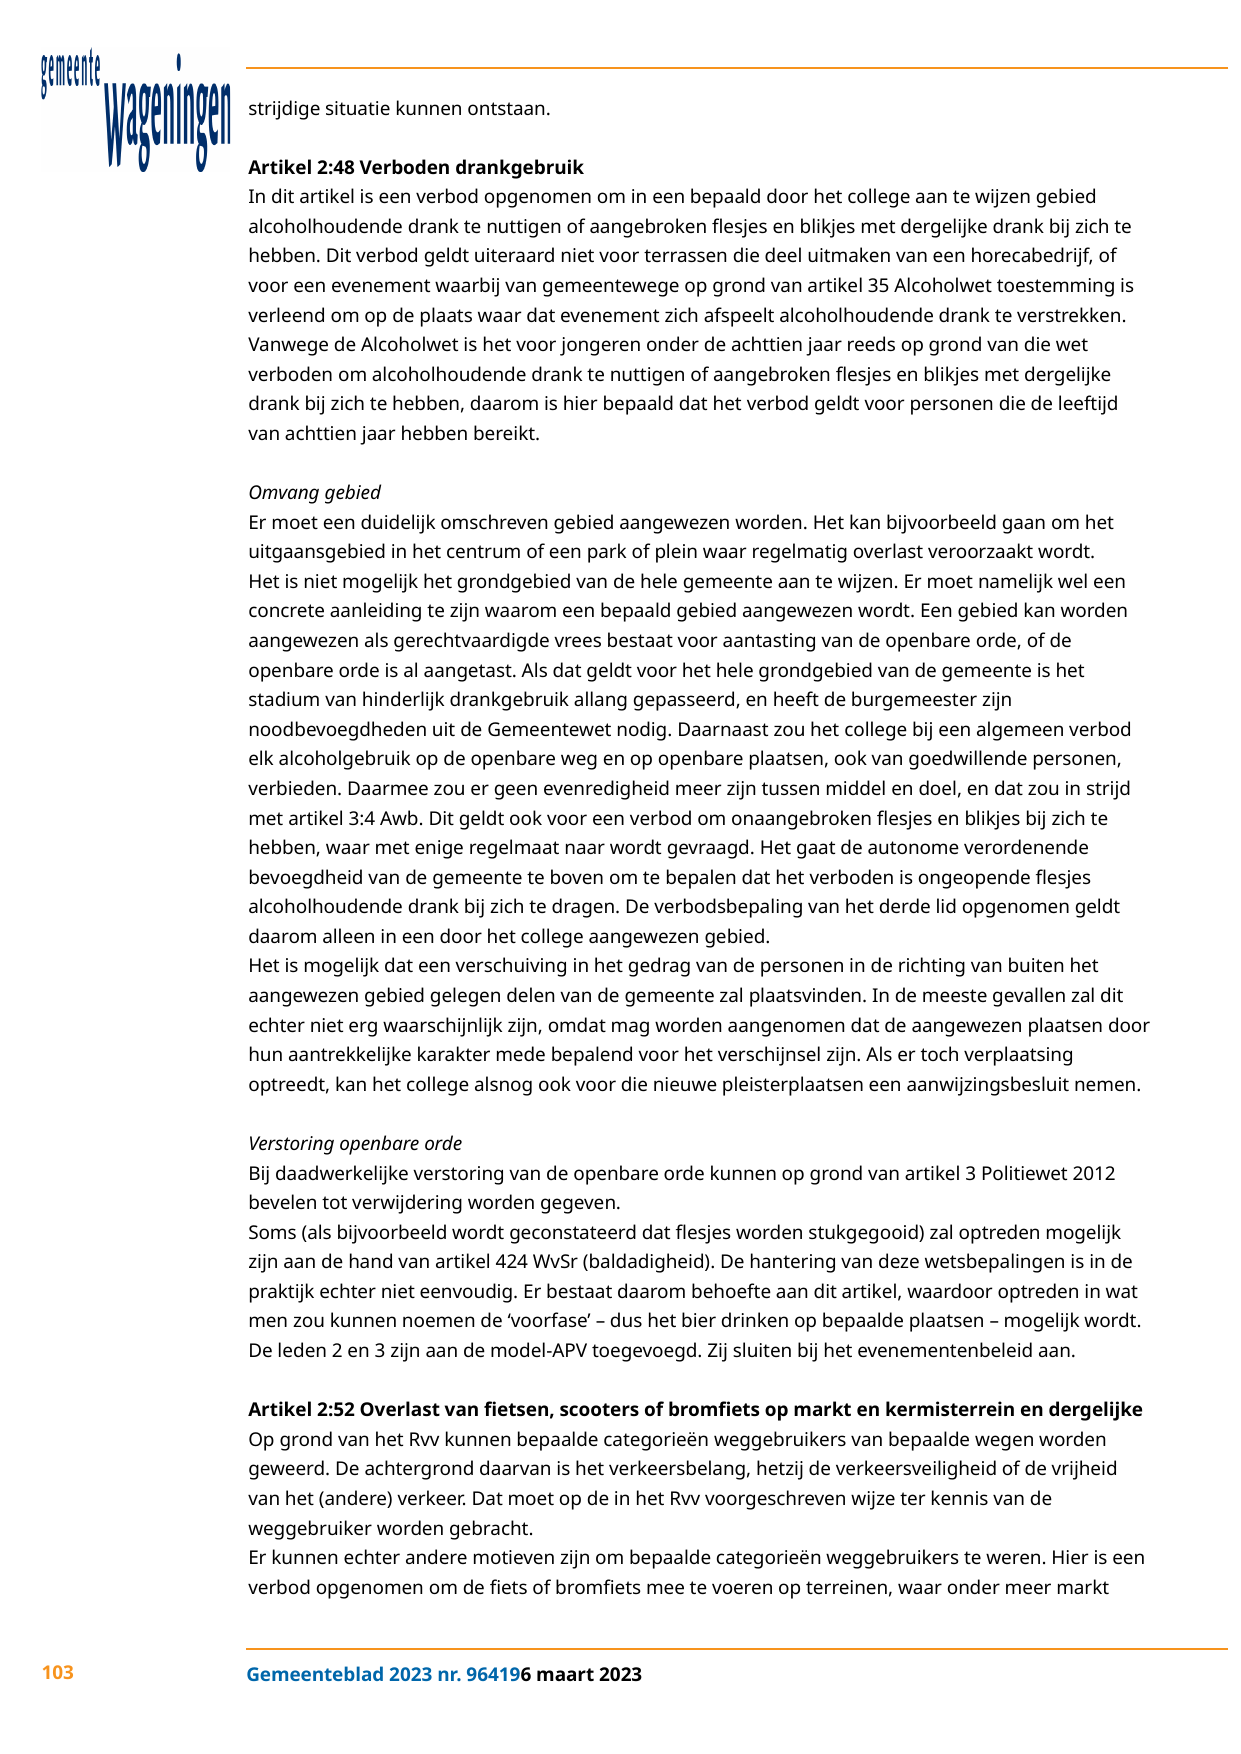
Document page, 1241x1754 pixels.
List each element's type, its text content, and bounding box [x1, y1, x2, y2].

text Vanwege de Alcoholwet is het voor jongeren onder de achttien jaar reeds op grond van die wet verboden om alcoholhoudende drank te nuttigen of aangebroken flesjes en blikjes met dergelijke drank bij zich te hebben, daarom is hier bepaald dat het verbod geldt voor personen die de leeftijd van achttien jaar hebben bereikt. [248, 331, 1152, 446]
text Op grond van het Rvv kunnen bepaalde categorieën weggebruikers van bepaalde wegen worden geweerd. De achtergrond daarvan is het verkeersbelang, hetzij de verkeersveiligheid of de vrijheid van het (andere) verkeer. Dat moet op de in het Rvv voorgeschreven wijze ter kennis van de weggebruiker worden gebracht. [248, 1426, 1152, 1541]
text Verstoring openbare orde [248, 1130, 1152, 1156]
text Artikel 2:52 Overlast van fietsen, scooters of bromfiets op markt en kermisterrein en dergelijke [248, 1396, 1152, 1422]
text Artikel 2:48 Verboden drankgebruik [248, 154, 1152, 180]
text Omvang gebied [248, 479, 1152, 505]
text Het is niet mogelijk het grondgebied van de hele gemeente aan te wijzen. Er moet namelijk wel een concrete aanleiding te zijn waarom een bepaald gebied aangewezen wordt. Een gebied kan worden aangewezen als gerechtvaardigde vrees bestaat voor aantasting van de openbare orde, of de openbare orde is al aangetast. Als dat geldt voor het hele grondgebied van de gemeente is het stadium van hinderlijk drankgebruik allang gepasseerd, en heeft de burgemeester zijn noodbevoegdheden uit de Gemeentewet nodig. Daarnaast zou het college bij een algemeen verbod elk alcoholgebruik op de openbare weg en op openbare plaatsen, ook van goedwillende personen, verbieden. Daarmee zou er geen evenredigheid meer zijn tussen middel en doel, en dat zou in strijd met artikel 3:4 Awb. Dit geldt ook voor een verbod om onaangebroken flesjes en blikjes bij zich te hebben, waar met enige regelmaat naar wordt gevraagd. Het gaat de autonome verordenende bevoegdheid van de gemeente te boven om te bepalen dat het verboden is ongeopende flesjes alcoholhoudende drank bij zich te dragen. De verbodsbepaling van het derde lid opgenomen geldt daarom alleen in een door het college aangewezen gebied. [248, 568, 1152, 949]
text strijdige situatie kunnen ontstaan. [248, 95, 1152, 121]
text Er moet een duidelijk omschreven gebied aangewezen worden. Het kan bijvoorbeeld gaan om het uitgaansgebied in het centrum of een park of plein waar regelmatig overlast veroorzaakt wordt. [248, 509, 1152, 564]
text Bij daadwerkelijke verstoring van de openbare orde kunnen op grond van artikel 3 Politiewet 2012 bevelen tot verwijdering worden gegeven. [248, 1160, 1152, 1215]
text De leden 2 en 3 zijn aan de model-APV toegevoegd. Zij sluiten bij het evenementenbeleid aan. [248, 1337, 1152, 1363]
text Soms (als bijvoorbeeld wordt geconstateerd dat flesjes worden stukgegooid) zal optreden mogelijk zijn aan de hand van artikel 424 WvSr (baldadigheid). De hantering van deze wetsbepalingen is in de praktijk echter niet eenvoudig. Er bestaat daarom behoefte aan dit artikel, waardoor optreden in wat men zou kunnen noemen de ‘voorfase’ – dus het bier drinken op bepaalde plaatsen – mogelijk wordt. [248, 1219, 1152, 1333]
text In dit artikel is een verbod opgenomen om in een bepaald door het college aan te wijzen gebied alcoholhoudende drank te nuttigen of aangebroken flesjes en blikjes met dergelijke drank bij zich te hebben. Dit verbod geldt uiteraard niet voor terrassen die deel uitmaken van een horecabedrijf, of voor een evenement waarbij van gemeentewege op grond van artikel 35 Alcoholwet toestemming is verleend om op de plaats waar dat evenement zich afspeelt alcoholhoudende drank te verstrekken. [248, 183, 1152, 328]
picture [41, 47, 231, 172]
text Het is mogelijk dat een verschuiving in het gedrag van de personen in de richting van buiten het aangewezen gebied gelegen delen van de gemeente zal plaatsvinden. In de meeste gevallen zal dit echter niet erg waarschijnlijk zijn, omdat mag worden aangenomen dat de aangewezen plaatsen door hun aantrekkelijke karakter mede bepalend voor het verschijnsel zijn. Als er toch verplaatsing optreedt, kan het college alsnog ook voor die nieuwe pleisterplaatsen een aanwijzingsbesluit nemen. [248, 953, 1152, 1097]
text Er kunnen echter andere motieven zijn om bepaalde categorieën weggebruikers te weren. Hier is een verbod opgenomen om de fiets of bromfiets mee te voeren op terreinen, waar onder meer markt [248, 1544, 1152, 1600]
